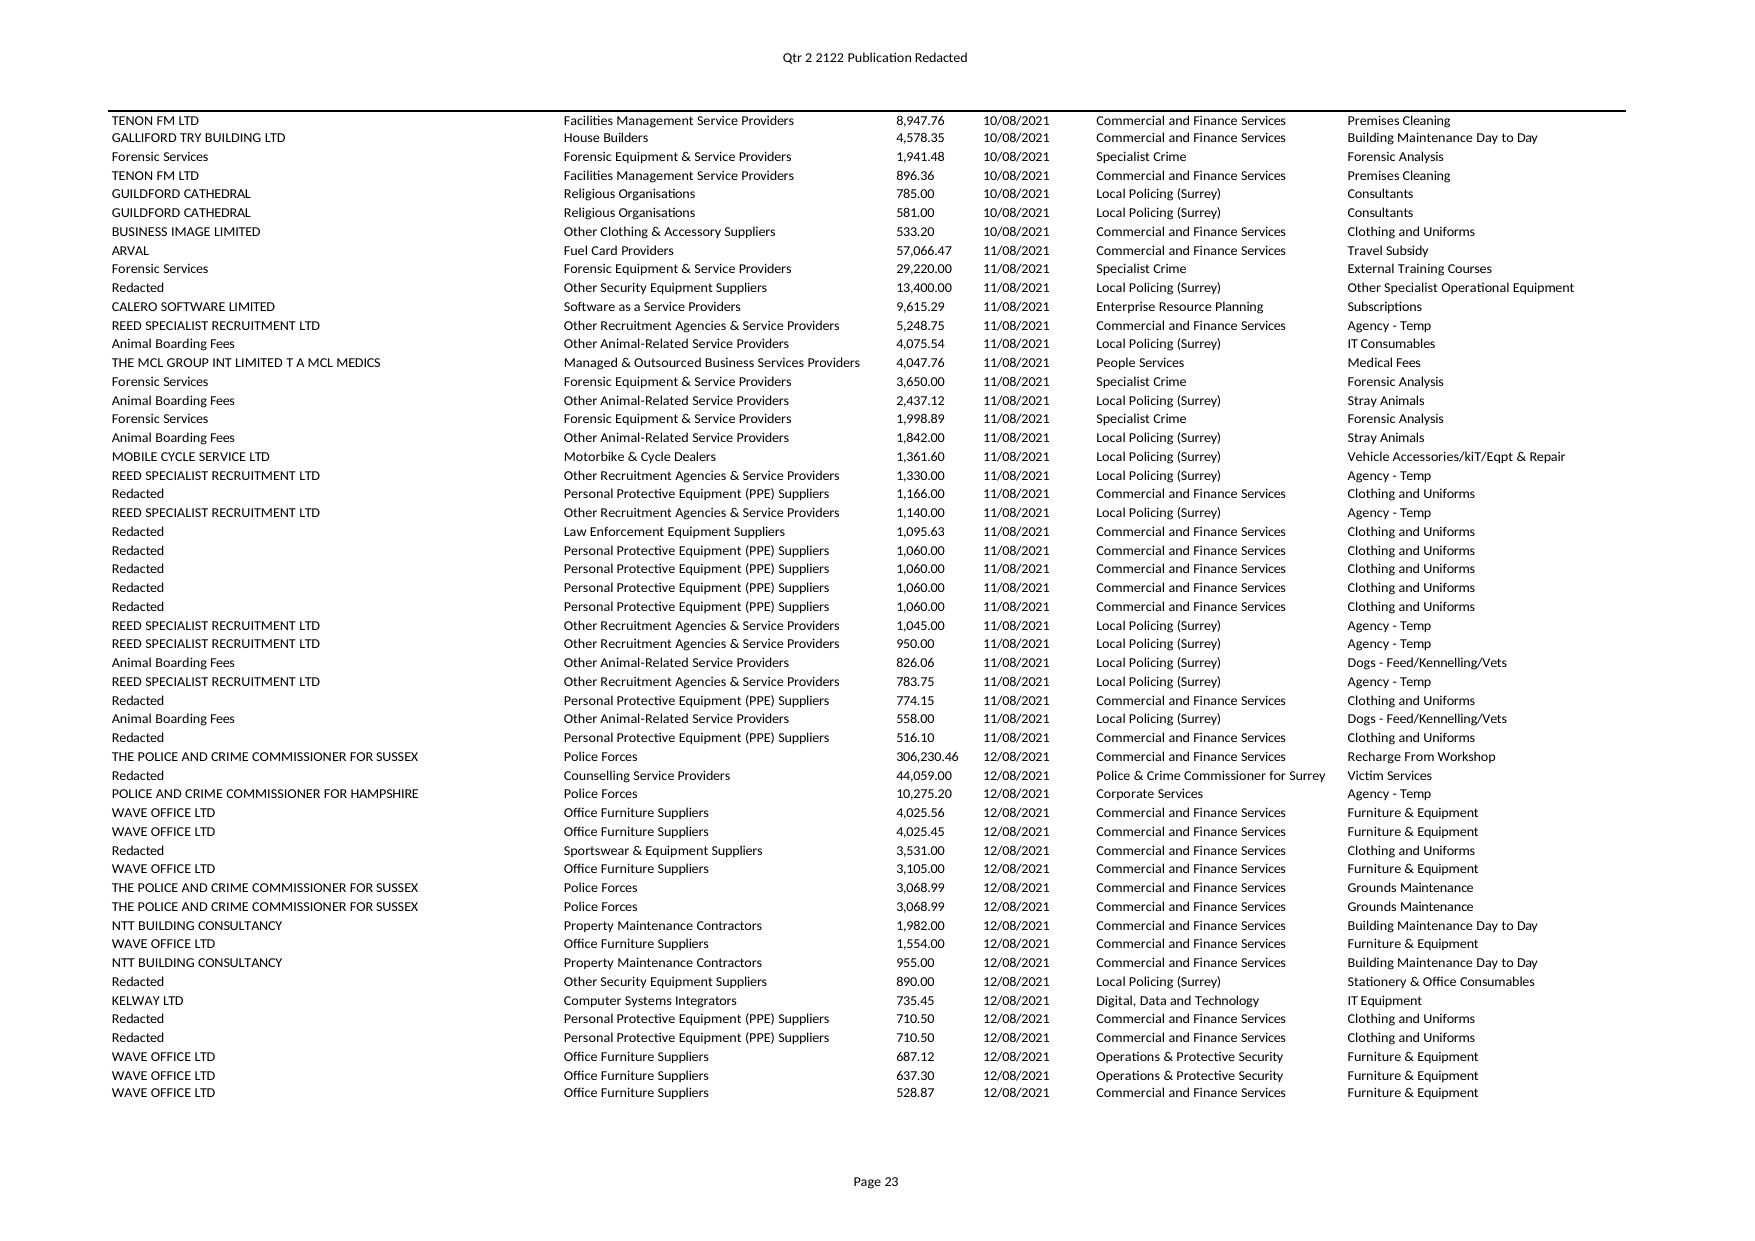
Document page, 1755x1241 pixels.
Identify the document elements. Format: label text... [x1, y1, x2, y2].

table_cell Facilities Management Service Providers [560, 167, 892, 186]
table_cell 11/08/2021 [979, 373, 1092, 392]
table_cell 11/08/2021 [979, 448, 1092, 467]
table_cell Animal Boarding Fees [108, 711, 560, 729]
table_cell CALERO SOFTWARE LIMITED [108, 298, 560, 317]
table_cell 11/08/2021 [979, 692, 1092, 711]
table_cell Personal Protective Equipment (PPE) Suppliers [560, 1011, 892, 1029]
table_cell Animal Boarding Fees [108, 336, 560, 354]
table_cell Religious Organisations [560, 205, 892, 223]
table_cell 4,047.76 [893, 355, 979, 373]
table_cell Commercial and Finance Services [1093, 917, 1343, 936]
table_cell 10/08/2021 [979, 148, 1092, 167]
table_cell 3,650.00 [893, 373, 979, 392]
table_cell Agency - Temp [1344, 786, 1626, 804]
table_cell GALLIFORD TRY BUILDING LTD [108, 130, 560, 148]
table_cell 12/08/2021 [979, 898, 1092, 917]
table_cell Clothing and Uniforms [1344, 542, 1626, 561]
table_cell Redacted [108, 542, 560, 561]
table_cell 11/08/2021 [979, 392, 1092, 411]
table_cell Other Animal-Related Service Providers [560, 655, 892, 673]
table_cell Commercial and Finance Services [1093, 223, 1343, 242]
table_cell Agency - Temp [1344, 505, 1626, 523]
table_cell Local Policing (Surrey) [1093, 448, 1343, 467]
table_cell 11/08/2021 [979, 580, 1092, 598]
table_cell 11/08/2021 [979, 486, 1092, 504]
table_cell NTT BUILDING CONSULTANCY [108, 917, 560, 936]
table_cell Building Maintenance Day to Day [1344, 917, 1626, 936]
table_cell Religious Organisations [560, 186, 892, 204]
table_cell BUSINESS IMAGE LIMITED [108, 223, 560, 242]
table_cell External Training Courses [1344, 261, 1626, 279]
table_cell Other Security Equipment Suppliers [560, 280, 892, 298]
table_cell Specialist Crime [1093, 411, 1343, 429]
table_cell Commercial and Finance Services [1093, 167, 1343, 186]
table_cell Agency - Temp [1344, 317, 1626, 336]
table_cell Office Furniture Suppliers [560, 1086, 892, 1102]
table_cell Other Recruitment Agencies & Service Providers [560, 617, 892, 636]
table_cell Software as a Service Providers [560, 298, 892, 317]
table_cell 12/08/2021 [979, 880, 1092, 898]
table_cell REED SPECIALIST RECRUITMENT LTD [108, 467, 560, 486]
table_cell WAVE OFFICE LTD [108, 805, 560, 823]
table_cell Medical Fees [1344, 355, 1626, 373]
table_cell 11/08/2021 [979, 430, 1092, 448]
table_cell Personal Protective Equipment (PPE) Suppliers [560, 561, 892, 579]
table_cell Forensic Analysis [1344, 411, 1626, 429]
table_cell 12/08/2021 [979, 842, 1092, 861]
table_cell Premises Cleaning [1344, 167, 1626, 186]
table_cell 1,060.00 [893, 542, 979, 561]
table_cell Other Recruitment Agencies & Service Providers [560, 317, 892, 336]
table_cell 11/08/2021 [979, 242, 1092, 261]
table_cell 3,105.00 [893, 861, 979, 879]
table_cell 11/08/2021 [979, 467, 1092, 486]
table_cell Commercial and Finance Services [1093, 598, 1343, 617]
table_cell 710.50 [893, 1011, 979, 1029]
table_cell Dogs - Feed/Kennelling/Vets [1344, 711, 1626, 729]
table_cell 1,095.63 [893, 523, 979, 542]
table_cell 11/08/2021 [979, 617, 1092, 636]
table_cell 11/08/2021 [979, 355, 1092, 373]
table_cell Clothing and Uniforms [1344, 486, 1626, 504]
table_cell Local Policing (Surrey) [1093, 205, 1343, 223]
table_cell 12/08/2021 [979, 805, 1092, 823]
table_cell Personal Protective Equipment (PPE) Suppliers [560, 692, 892, 711]
table_cell Clothing and Uniforms [1344, 1029, 1626, 1048]
table_cell 11/08/2021 [979, 561, 1092, 579]
table_cell Other Recruitment Agencies & Service Providers [560, 467, 892, 486]
table_cell GUILDFORD CATHEDRAL [108, 186, 560, 204]
table_cell 890.00 [893, 973, 979, 992]
table_cell Forensic Services [108, 411, 560, 429]
table_cell Corporate Services [1093, 786, 1343, 804]
table_cell WAVE OFFICE LTD [108, 1086, 560, 1102]
table_cell Forensic Analysis [1344, 373, 1626, 392]
table_cell 11/08/2021 [979, 542, 1092, 561]
table_cell 950.00 [893, 636, 979, 654]
table_cell TENON FM LTD [108, 167, 560, 186]
table_cell Other Animal-Related Service Providers [560, 392, 892, 411]
table_cell Commercial and Finance Services [1093, 242, 1343, 261]
table_cell Other Recruitment Agencies & Service Providers [560, 505, 892, 523]
table_cell Stray Animals [1344, 392, 1626, 411]
table_cell 710.50 [893, 1029, 979, 1048]
table_cell Other Recruitment Agencies & Service Providers [560, 673, 892, 692]
table_cell Commercial and Finance Services [1093, 542, 1343, 561]
table_cell Stray Animals [1344, 430, 1626, 448]
table_cell 44,059.00 [893, 767, 979, 786]
table_cell Redacted [108, 280, 560, 298]
table_cell 1,330.00 [893, 467, 979, 486]
table_cell Personal Protective Equipment (PPE) Suppliers [560, 730, 892, 748]
table_cell WAVE OFFICE LTD [108, 823, 560, 842]
table_cell 12/08/2021 [979, 1048, 1092, 1067]
table_cell 1,045.00 [893, 617, 979, 636]
table_cell People Services [1093, 355, 1343, 373]
table_cell 11/08/2021 [979, 730, 1092, 748]
table_cell House Builders [560, 130, 892, 148]
table_cell Other Animal-Related Service Providers [560, 711, 892, 729]
table_cell 1,842.00 [893, 430, 979, 448]
table_cell Commercial and Finance Services [1093, 112, 1343, 129]
table_cell Forensic Equipment & Service Providers [560, 373, 892, 392]
table_cell THE POLICE AND CRIME COMMISSIONER FOR SUSSEX [108, 898, 560, 917]
table_cell Travel Subsidy [1344, 242, 1626, 261]
table_cell REED SPECIALIST RECRUITMENT LTD [108, 617, 560, 636]
table_cell 12/08/2021 [979, 992, 1092, 1011]
table_cell Forensic Equipment & Service Providers [560, 261, 892, 279]
table_cell 1,941.48 [893, 148, 979, 167]
table_cell WAVE OFFICE LTD [108, 1067, 560, 1086]
table_cell Specialist Crime [1093, 261, 1343, 279]
table_cell 783.75 [893, 673, 979, 692]
table_cell 12/08/2021 [979, 973, 1092, 992]
table_cell Commercial and Finance Services [1093, 823, 1343, 842]
table_cell Agency - Temp [1344, 673, 1626, 692]
table_cell Furniture & Equipment [1344, 1067, 1626, 1086]
table_cell THE POLICE AND CRIME COMMISSIONER FOR SUSSEX [108, 880, 560, 898]
table_cell 12/08/2021 [979, 861, 1092, 879]
table_cell Other Specialist Operational Equipment [1344, 280, 1626, 298]
table_cell Premises Cleaning [1344, 112, 1626, 129]
table_cell Furniture & Equipment [1344, 1048, 1626, 1067]
table_cell Clothing and Uniforms [1344, 598, 1626, 617]
table_cell Agency - Temp [1344, 617, 1626, 636]
table_cell Clothing and Uniforms [1344, 523, 1626, 542]
table_cell 4,025.56 [893, 805, 979, 823]
table_cell Clothing and Uniforms [1344, 223, 1626, 242]
table_cell Office Furniture Suppliers [560, 936, 892, 954]
table_cell 13,400.00 [893, 280, 979, 298]
table_cell 1,140.00 [893, 505, 979, 523]
table_cell GUILDFORD CATHEDRAL [108, 205, 560, 223]
table_cell Forensic Analysis [1344, 148, 1626, 167]
table_cell Other Security Equipment Suppliers [560, 973, 892, 992]
table_cell 528.87 [893, 1086, 979, 1102]
table_cell Local Policing (Surrey) [1093, 973, 1343, 992]
table_cell Specialist Crime [1093, 373, 1343, 392]
table_cell Commercial and Finance Services [1093, 1029, 1343, 1048]
table_cell Counselling Service Providers [560, 767, 892, 786]
table_cell Personal Protective Equipment (PPE) Suppliers [560, 486, 892, 504]
table_cell Commercial and Finance Services [1093, 486, 1343, 504]
table_cell Animal Boarding Fees [108, 430, 560, 448]
table_cell Facilities Management Service Providers [560, 112, 892, 129]
table_cell 11/08/2021 [979, 280, 1092, 298]
table_cell Forensic Services [108, 148, 560, 167]
table_cell Property Maintenance Contractors [560, 917, 892, 936]
table_cell Local Policing (Surrey) [1093, 336, 1343, 354]
table_cell 11/08/2021 [979, 598, 1092, 617]
table_cell Consultants [1344, 186, 1626, 204]
table_cell Specialist Crime [1093, 148, 1343, 167]
table_cell 12/08/2021 [979, 767, 1092, 786]
table_cell 1,060.00 [893, 598, 979, 617]
table_cell Victim Services [1344, 767, 1626, 786]
table_cell 12/08/2021 [979, 1067, 1092, 1086]
table_cell Redacted [108, 1029, 560, 1048]
table_cell ARVAL [108, 242, 560, 261]
table_cell Redacted [108, 692, 560, 711]
table_cell Building Maintenance Day to Day [1344, 955, 1626, 973]
table_cell 774.15 [893, 692, 979, 711]
table_cell 11/08/2021 [979, 523, 1092, 542]
table_cell 896.36 [893, 167, 979, 186]
table_cell Clothing and Uniforms [1344, 692, 1626, 711]
table_cell Local Policing (Surrey) [1093, 655, 1343, 673]
table_cell Commercial and Finance Services [1093, 861, 1343, 879]
table_cell 2,437.12 [893, 392, 979, 411]
table_cell Office Furniture Suppliers [560, 861, 892, 879]
table_cell 11/08/2021 [979, 336, 1092, 354]
table_cell Stationery & Office Consumables [1344, 973, 1626, 992]
table_cell 11/08/2021 [979, 673, 1092, 692]
table_cell Animal Boarding Fees [108, 655, 560, 673]
table_cell Local Policing (Surrey) [1093, 467, 1343, 486]
table_cell Commercial and Finance Services [1093, 580, 1343, 598]
table_cell Forensic Services [108, 373, 560, 392]
table_cell 10/08/2021 [979, 112, 1092, 129]
table_cell Operations & Protective Security [1093, 1048, 1343, 1067]
table_cell Commercial and Finance Services [1093, 523, 1343, 542]
table_cell 4,025.45 [893, 823, 979, 842]
table_cell Vehicle Accessories/kiT/Eqpt & Repair [1344, 448, 1626, 467]
table_cell 581.00 [893, 205, 979, 223]
table_cell 12/08/2021 [979, 936, 1092, 954]
table_cell THE MCL GROUP INT LIMITED T A MCL MEDICS [108, 355, 560, 373]
table_cell Local Policing (Surrey) [1093, 392, 1343, 411]
table_cell Recharge From Workshop [1344, 748, 1626, 767]
table_cell 1,998.89 [893, 411, 979, 429]
table_cell Enterprise Resource Planning [1093, 298, 1343, 317]
table_cell Commercial and Finance Services [1093, 955, 1343, 973]
table_cell Police Forces [560, 786, 892, 804]
table_cell Commercial and Finance Services [1093, 805, 1343, 823]
table_cell Office Furniture Suppliers [560, 1048, 892, 1067]
table_cell Motorbike & Cycle Dealers [560, 448, 892, 467]
table_cell Other Recruitment Agencies & Service Providers [560, 636, 892, 654]
table_cell MOBILE CYCLE SERVICE LTD [108, 448, 560, 467]
table_cell Animal Boarding Fees [108, 392, 560, 411]
table_cell 533.20 [893, 223, 979, 242]
table_cell Furniture & Equipment [1344, 936, 1626, 954]
table_cell Grounds Maintenance [1344, 880, 1626, 898]
table_cell IT Consumables [1344, 336, 1626, 354]
table_cell WAVE OFFICE LTD [108, 936, 560, 954]
table_cell 1,060.00 [893, 580, 979, 598]
table_cell 12/08/2021 [979, 786, 1092, 804]
table_cell 12/08/2021 [979, 1011, 1092, 1029]
table_cell THE POLICE AND CRIME COMMISSIONER FOR SUSSEX [108, 748, 560, 767]
table_cell Digital, Data and Technology [1093, 992, 1343, 1011]
table_cell Personal Protective Equipment (PPE) Suppliers [560, 580, 892, 598]
table_cell Office Furniture Suppliers [560, 823, 892, 842]
table_cell Furniture & Equipment [1344, 861, 1626, 879]
table_cell Redacted [108, 561, 560, 579]
table_cell Police Forces [560, 880, 892, 898]
table_cell Other Animal-Related Service Providers [560, 430, 892, 448]
table_cell Commercial and Finance Services [1093, 936, 1343, 954]
table_cell Clothing and Uniforms [1344, 842, 1626, 861]
table_cell 3,531.00 [893, 842, 979, 861]
table_cell KELWAY LTD [108, 992, 560, 1011]
table_cell 735.45 [893, 992, 979, 1011]
table_cell 11/08/2021 [979, 411, 1092, 429]
table_cell Commercial and Finance Services [1093, 1011, 1343, 1029]
table_cell 3,068.99 [893, 898, 979, 917]
table_cell 558.00 [893, 711, 979, 729]
table_cell 57,066.47 [893, 242, 979, 261]
table_cell Police & Crime Commissioner for Surrey [1093, 767, 1343, 786]
table_cell NTT BUILDING CONSULTANCY [108, 955, 560, 973]
table_cell 11/08/2021 [979, 636, 1092, 654]
table_cell 687.12 [893, 1048, 979, 1067]
table_cell TENON FM LTD [108, 112, 560, 129]
table_cell Personal Protective Equipment (PPE) Suppliers [560, 542, 892, 561]
table_cell Redacted [108, 523, 560, 542]
table_cell Local Policing (Surrey) [1093, 186, 1343, 204]
table_cell Redacted [108, 730, 560, 748]
table_cell Local Policing (Surrey) [1093, 505, 1343, 523]
table_cell Furniture & Equipment [1344, 805, 1626, 823]
table_cell Local Policing (Surrey) [1093, 280, 1343, 298]
table_cell 11/08/2021 [979, 711, 1092, 729]
table_cell 12/08/2021 [979, 955, 1092, 973]
table_cell Local Policing (Surrey) [1093, 636, 1343, 654]
table_cell 1,982.00 [893, 917, 979, 936]
table_cell 12/08/2021 [979, 823, 1092, 842]
table_cell Commercial and Finance Services [1093, 842, 1343, 861]
table_cell 11/08/2021 [979, 317, 1092, 336]
table_cell 11/08/2021 [979, 261, 1092, 279]
table_cell Furniture & Equipment [1344, 823, 1626, 842]
table_cell Commercial and Finance Services [1093, 317, 1343, 336]
table_cell Clothing and Uniforms [1344, 561, 1626, 579]
table_cell 12/08/2021 [979, 1086, 1092, 1102]
table_cell REED SPECIALIST RECRUITMENT LTD [108, 505, 560, 523]
table_cell Dogs - Feed/Kennelling/Vets [1344, 655, 1626, 673]
table_cell Computer Systems Integrators [560, 992, 892, 1011]
table_cell Local Policing (Surrey) [1093, 673, 1343, 692]
table_cell 11/08/2021 [979, 655, 1092, 673]
table_cell Subscriptions [1344, 298, 1626, 317]
table_cell Managed & Outsourced Business Services Providers [560, 355, 892, 373]
table_cell Redacted [108, 973, 560, 992]
table_cell Personal Protective Equipment (PPE) Suppliers [560, 1029, 892, 1048]
table_cell REED SPECIALIST RECRUITMENT LTD [108, 636, 560, 654]
table_cell 826.06 [893, 655, 979, 673]
table_cell WAVE OFFICE LTD [108, 1048, 560, 1067]
table_cell Property Maintenance Contractors [560, 955, 892, 973]
table_cell 12/08/2021 [979, 748, 1092, 767]
table_cell Commercial and Finance Services [1093, 880, 1343, 898]
table_cell 10/08/2021 [979, 167, 1092, 186]
table_cell 11/08/2021 [979, 505, 1092, 523]
table_cell Redacted [108, 1011, 560, 1029]
table_cell Law Enforcement Equipment Suppliers [560, 523, 892, 542]
table_cell Consultants [1344, 205, 1626, 223]
table_cell Other Animal-Related Service Providers [560, 336, 892, 354]
table_cell REED SPECIALIST RECRUITMENT LTD [108, 673, 560, 692]
table_cell Office Furniture Suppliers [560, 805, 892, 823]
table_cell Redacted [108, 842, 560, 861]
table_cell 10/08/2021 [979, 223, 1092, 242]
table_cell Redacted [108, 767, 560, 786]
table_cell Police Forces [560, 748, 892, 767]
table_cell 785.00 [893, 186, 979, 204]
table_cell Commercial and Finance Services [1093, 1086, 1343, 1102]
table_cell 516.10 [893, 730, 979, 748]
table_cell 10/08/2021 [979, 205, 1092, 223]
table_cell Clothing and Uniforms [1344, 1011, 1626, 1029]
table_cell Building Maintenance Day to Day [1344, 130, 1626, 148]
table_cell 10/08/2021 [979, 186, 1092, 204]
table_cell Commercial and Finance Services [1093, 898, 1343, 917]
table_cell REED SPECIALIST RECRUITMENT LTD [108, 317, 560, 336]
table_cell IT Equipment [1344, 992, 1626, 1011]
table_cell Fuel Card Providers [560, 242, 892, 261]
table_cell 5,248.75 [893, 317, 979, 336]
table_cell Agency - Temp [1344, 636, 1626, 654]
table_cell POLICE AND CRIME COMMISSIONER FOR HAMPSHIRE [108, 786, 560, 804]
table_cell 10,275.20 [893, 786, 979, 804]
table_cell 12/08/2021 [979, 1029, 1092, 1048]
table_cell 306,230.46 [893, 748, 979, 767]
table_cell Local Policing (Surrey) [1093, 430, 1343, 448]
table_cell Commercial and Finance Services [1093, 561, 1343, 579]
table_cell Local Policing (Surrey) [1093, 711, 1343, 729]
table_cell Agency - Temp [1344, 467, 1626, 486]
table_cell 1,554.00 [893, 936, 979, 954]
table_cell Clothing and Uniforms [1344, 730, 1626, 748]
table_cell Operations & Protective Security [1093, 1067, 1343, 1086]
table_cell 11/08/2021 [979, 298, 1092, 317]
table_cell Forensic Equipment & Service Providers [560, 411, 892, 429]
table_cell Other Clothing & Accessory Suppliers [560, 223, 892, 242]
table_cell Redacted [108, 580, 560, 598]
table_cell 29,220.00 [893, 261, 979, 279]
table_cell 1,060.00 [893, 561, 979, 579]
table_cell 4,075.54 [893, 336, 979, 354]
table_cell Furniture & Equipment [1344, 1086, 1626, 1102]
table_cell 12/08/2021 [979, 917, 1092, 936]
table_cell Clothing and Uniforms [1344, 580, 1626, 598]
table_cell 1,166.00 [893, 486, 979, 504]
table_cell Commercial and Finance Services [1093, 692, 1343, 711]
table_cell Local Policing (Surrey) [1093, 617, 1343, 636]
table_cell 637.30 [893, 1067, 979, 1086]
table_cell Sportswear & Equipment Suppliers [560, 842, 892, 861]
table_cell Office Furniture Suppliers [560, 1067, 892, 1086]
table_cell WAVE OFFICE LTD [108, 861, 560, 879]
table_cell Personal Protective Equipment (PPE) Suppliers [560, 598, 892, 617]
table_cell Commercial and Finance Services [1093, 130, 1343, 148]
table_cell Commercial and Finance Services [1093, 748, 1343, 767]
table_cell Redacted [108, 598, 560, 617]
table_cell Forensic Equipment & Service Providers [560, 148, 892, 167]
table_cell Forensic Services [108, 261, 560, 279]
table_cell Commercial and Finance Services [1093, 730, 1343, 748]
table_cell 9,615.29 [893, 298, 979, 317]
table_cell Redacted [108, 486, 560, 504]
table_cell 3,068.99 [893, 880, 979, 898]
table_cell 10/08/2021 [979, 130, 1092, 148]
table_cell 955.00 [893, 955, 979, 973]
table_cell Grounds Maintenance [1344, 898, 1626, 917]
table_cell 4,578.35 [893, 130, 979, 148]
table_cell 1,361.60 [893, 448, 979, 467]
table_cell 8,947.76 [893, 112, 979, 129]
table_cell Police Forces [560, 898, 892, 917]
